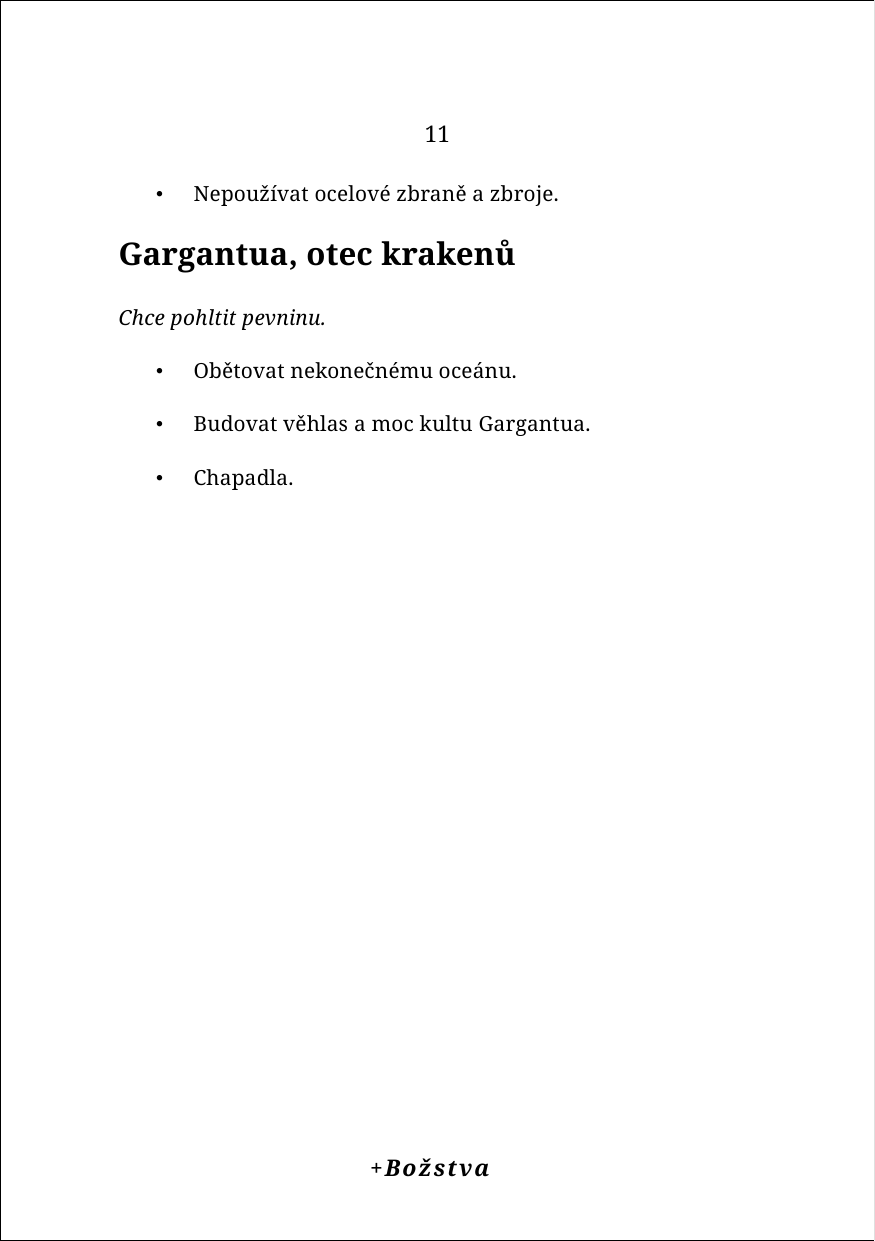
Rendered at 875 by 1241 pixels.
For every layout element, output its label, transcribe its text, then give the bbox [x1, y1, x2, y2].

list Obětovat nekonečnému oceánu. [156, 356, 756, 385]
text Gargantua, otec krakenů [118, 232, 756, 275]
list Chapadla. [156, 463, 756, 491]
text Chce pohltit pevninu. [118, 303, 756, 332]
list Budovat věhlas a moc kultu Gargantua. [156, 409, 756, 438]
list Nepoužívat ocelové zbraně a zbroje. [156, 179, 756, 207]
